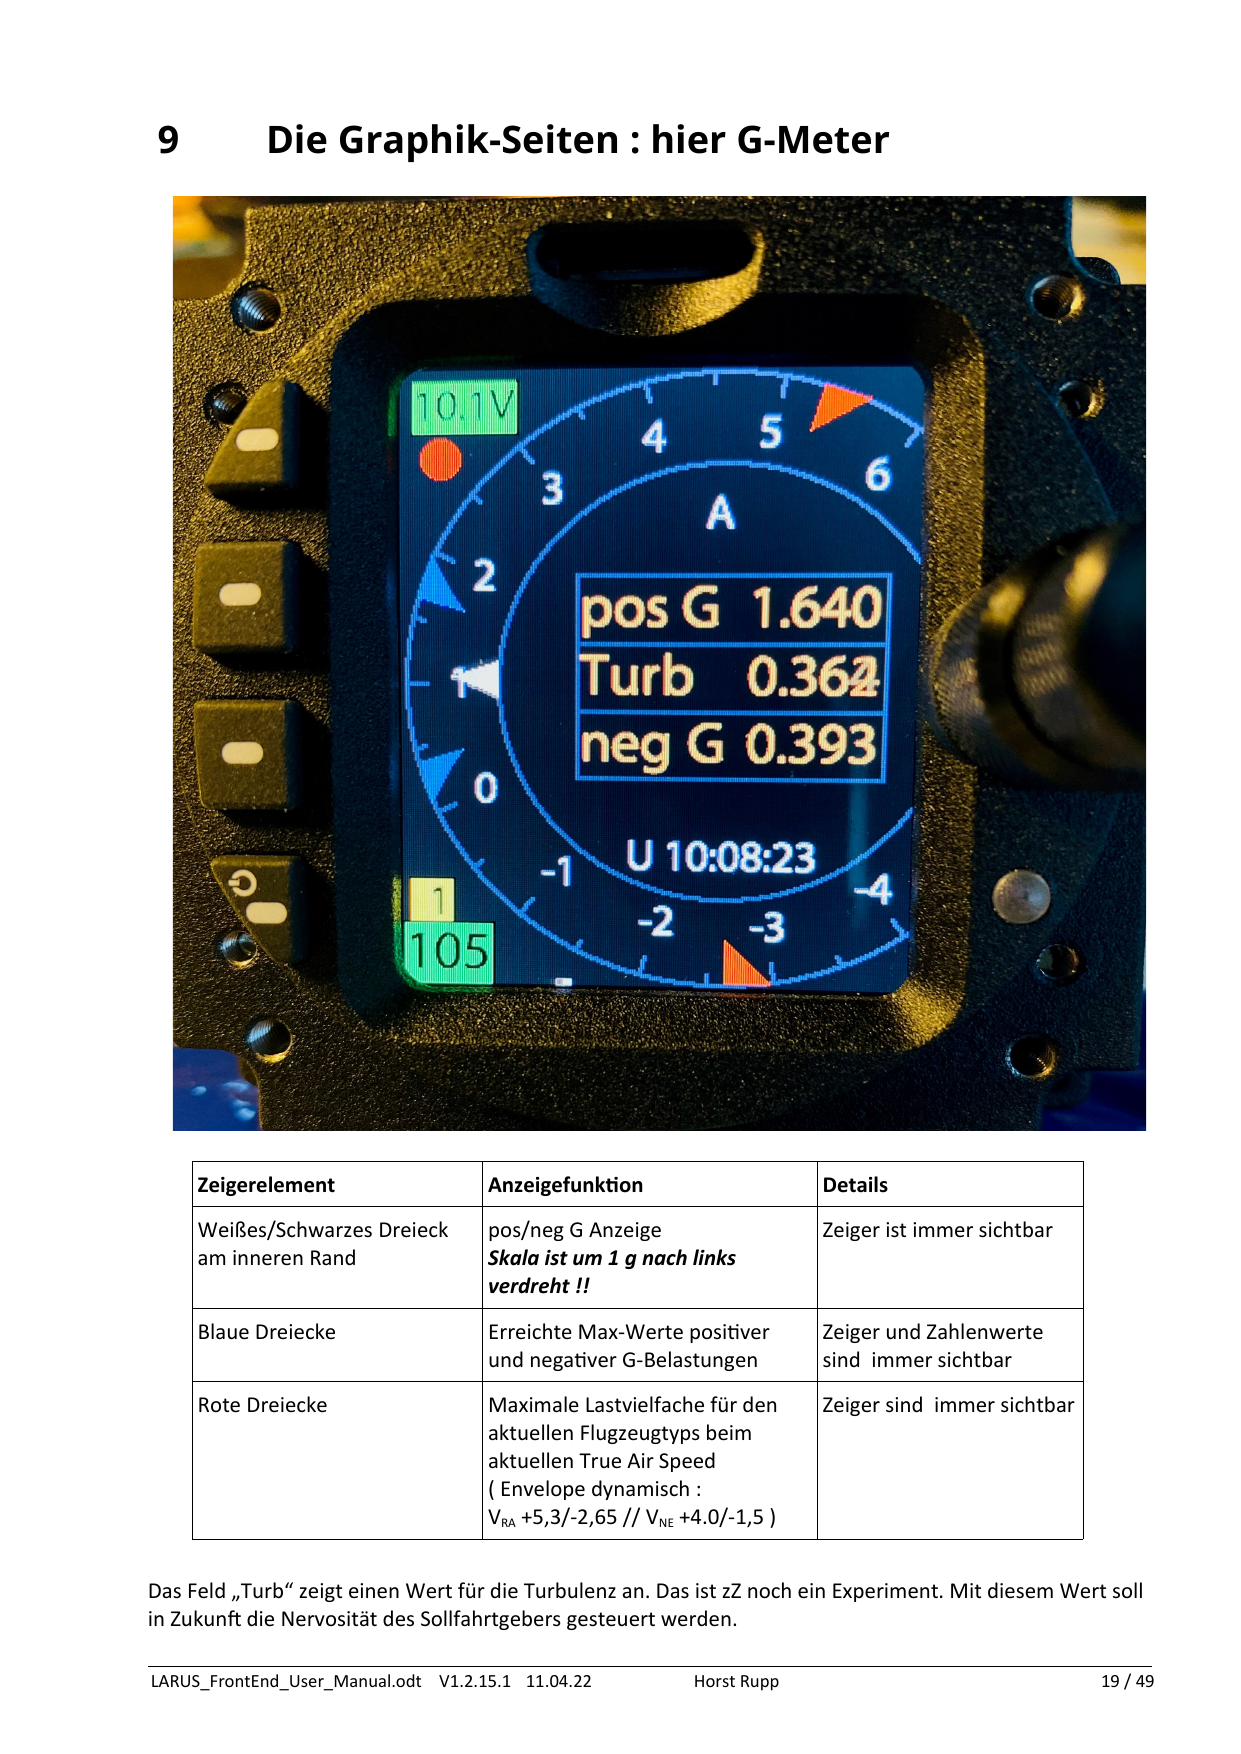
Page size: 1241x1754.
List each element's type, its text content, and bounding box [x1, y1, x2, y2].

picture [172, 196, 1147, 1131]
subtitle Die Graphik-Seiten : hier G-Meter [148, 113, 1128, 165]
table_cell Weißes/Schwarzes Dreieck am inneren Rand [193, 1207, 482, 1308]
table_cell Blaue Dreiecke [193, 1309, 482, 1381]
table_header Zeigerelement [193, 1162, 482, 1206]
table_header Details [818, 1162, 1083, 1206]
table_cell pos/neg G Anzeige Skala ist um 1 g nach links verdreht !! [483, 1207, 817, 1308]
table_header Anzeigefunktion [483, 1162, 817, 1206]
table_cell Maximale Lastvielfache für den aktuellen Flugzeugtyps beim aktuellen True Air Speed ( Envelope dynamisch : VRA +5,3/-2,65 // VNE +4.0/-1,5 ) [483, 1382, 817, 1539]
table_cell Erreichte Max-Werte positiver und negativer G-Belastungen [483, 1309, 817, 1381]
table_cell Zeiger sind immer sichtbar [818, 1382, 1083, 1539]
table_cell Rote Dreiecke [193, 1382, 482, 1539]
text Das Feld „Turb“ zeigt einen Wert für die Turbulenz an. Das ist zZ noch ein Experiment. Mit diesem Wert soll in Zukunft die Nervosität des Sollfahrtgebers gesteuert werden. [148, 1576, 1152, 1632]
table_cell Zeiger und Zahlenwerte sind immer sichtbar [818, 1309, 1083, 1381]
table_cell Zeiger ist immer sichtbar [818, 1207, 1083, 1308]
